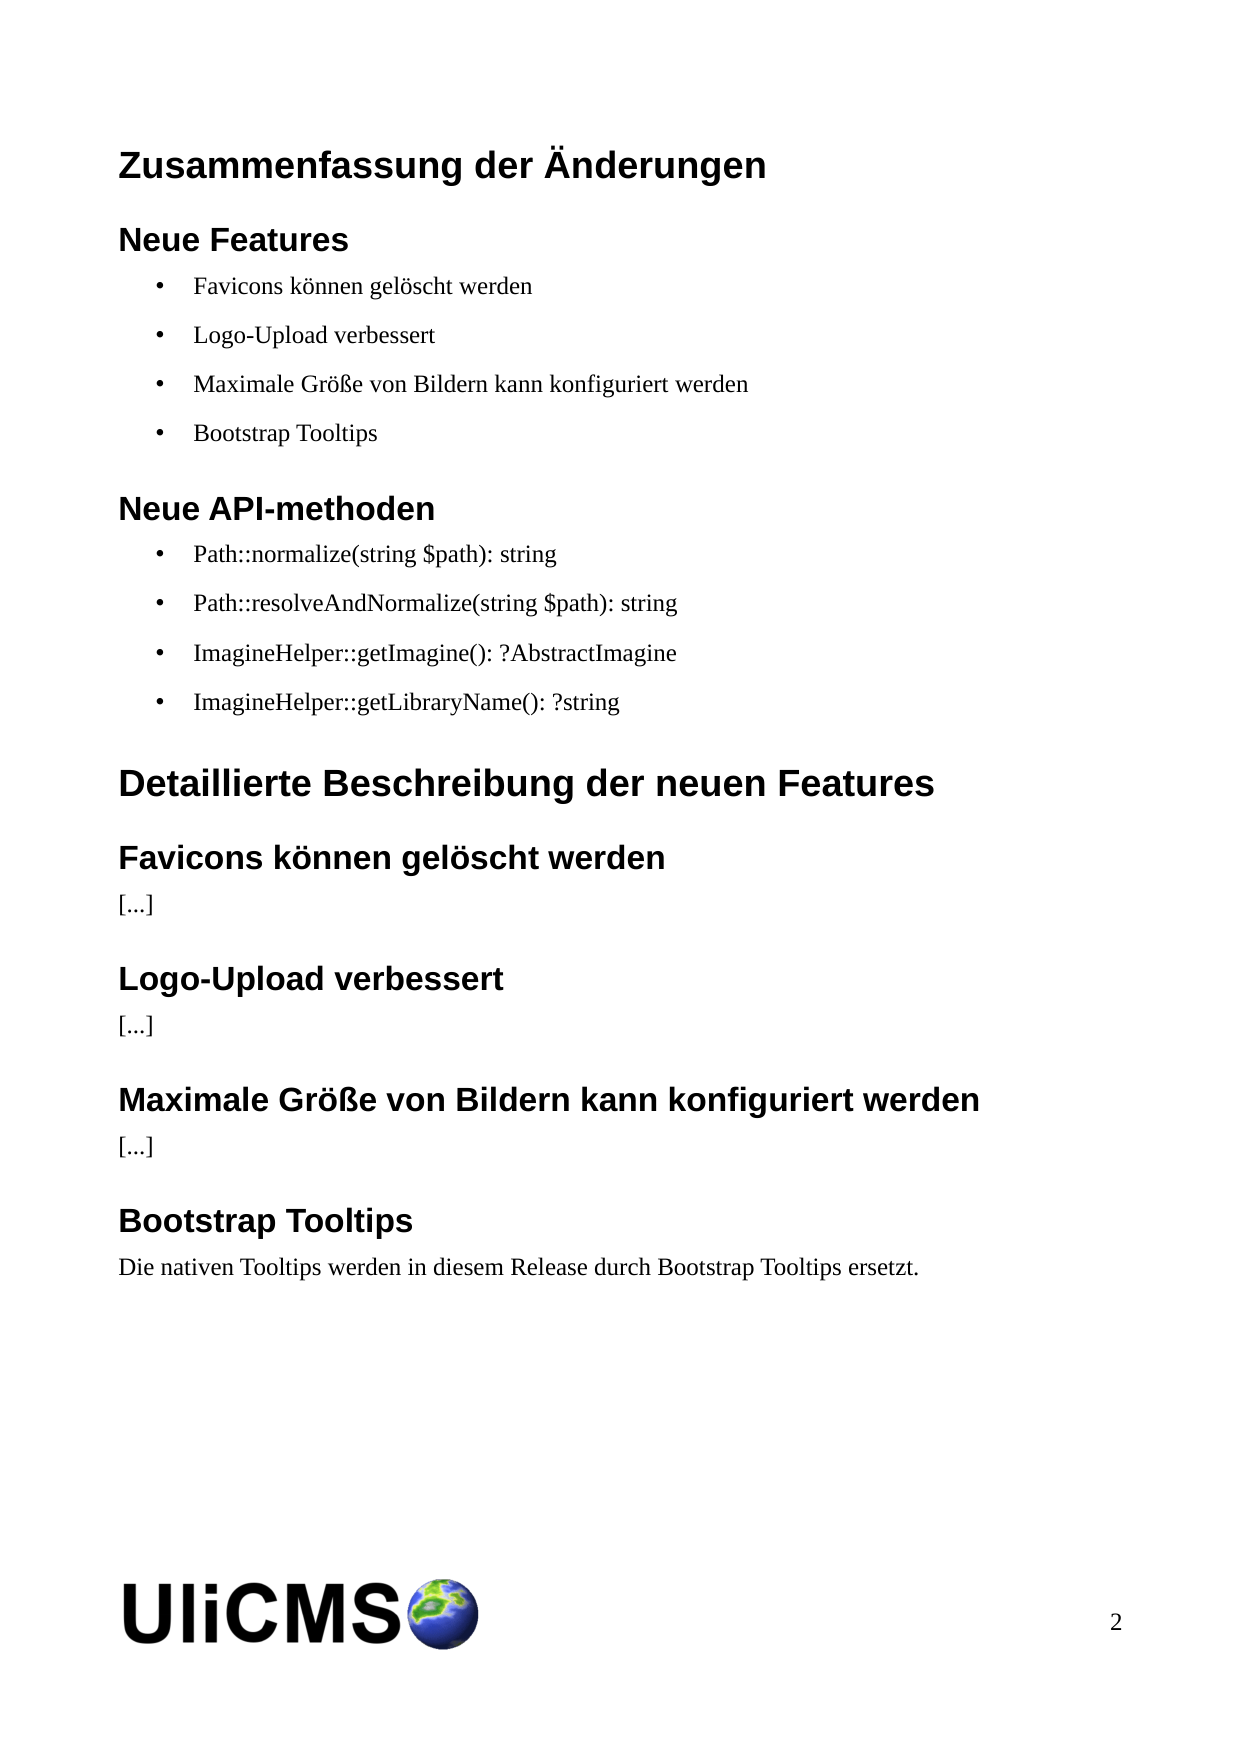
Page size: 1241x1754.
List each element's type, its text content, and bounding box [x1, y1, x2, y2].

list ImagineHelper::getImagine(): ?AbstractImagine [156, 638, 1122, 666]
text Die nativen Tooltips werden in diesem Release durch Bootstrap Tooltips ersetzt. [118, 1252, 1122, 1281]
list Favicons können gelöscht werden [156, 271, 1122, 300]
subtitle Detaillierte Beschreibung der neuen Features [118, 761, 1122, 804]
text [...] [118, 1131, 1122, 1160]
subtitle Bootstrap Tooltips [118, 1201, 1122, 1239]
text [...] [118, 1010, 1122, 1039]
list Path::normalize(string $path): string [156, 539, 1122, 568]
list Path::resolveAndNormalize(string $path): string [156, 588, 1122, 617]
list Logo-Upload verbessert [156, 320, 1122, 349]
list Bootstrap Tooltips [156, 418, 1122, 447]
subtitle Neue Features [118, 220, 1122, 259]
subtitle Logo-Upload verbessert [118, 959, 1122, 997]
subtitle Neue API-methoden [118, 488, 1122, 527]
subtitle Favicons können gelöscht werden [118, 838, 1122, 876]
list Maximale Größe von Bildern kann konfiguriert werden [156, 369, 1122, 398]
subtitle Maximale Größe von Bildern kann konfiguriert werden [118, 1080, 1122, 1118]
picture [118, 1578, 479, 1652]
list ImagineHelper::getLibraryName(): ?string [156, 687, 1122, 715]
text [...] [118, 889, 1122, 918]
